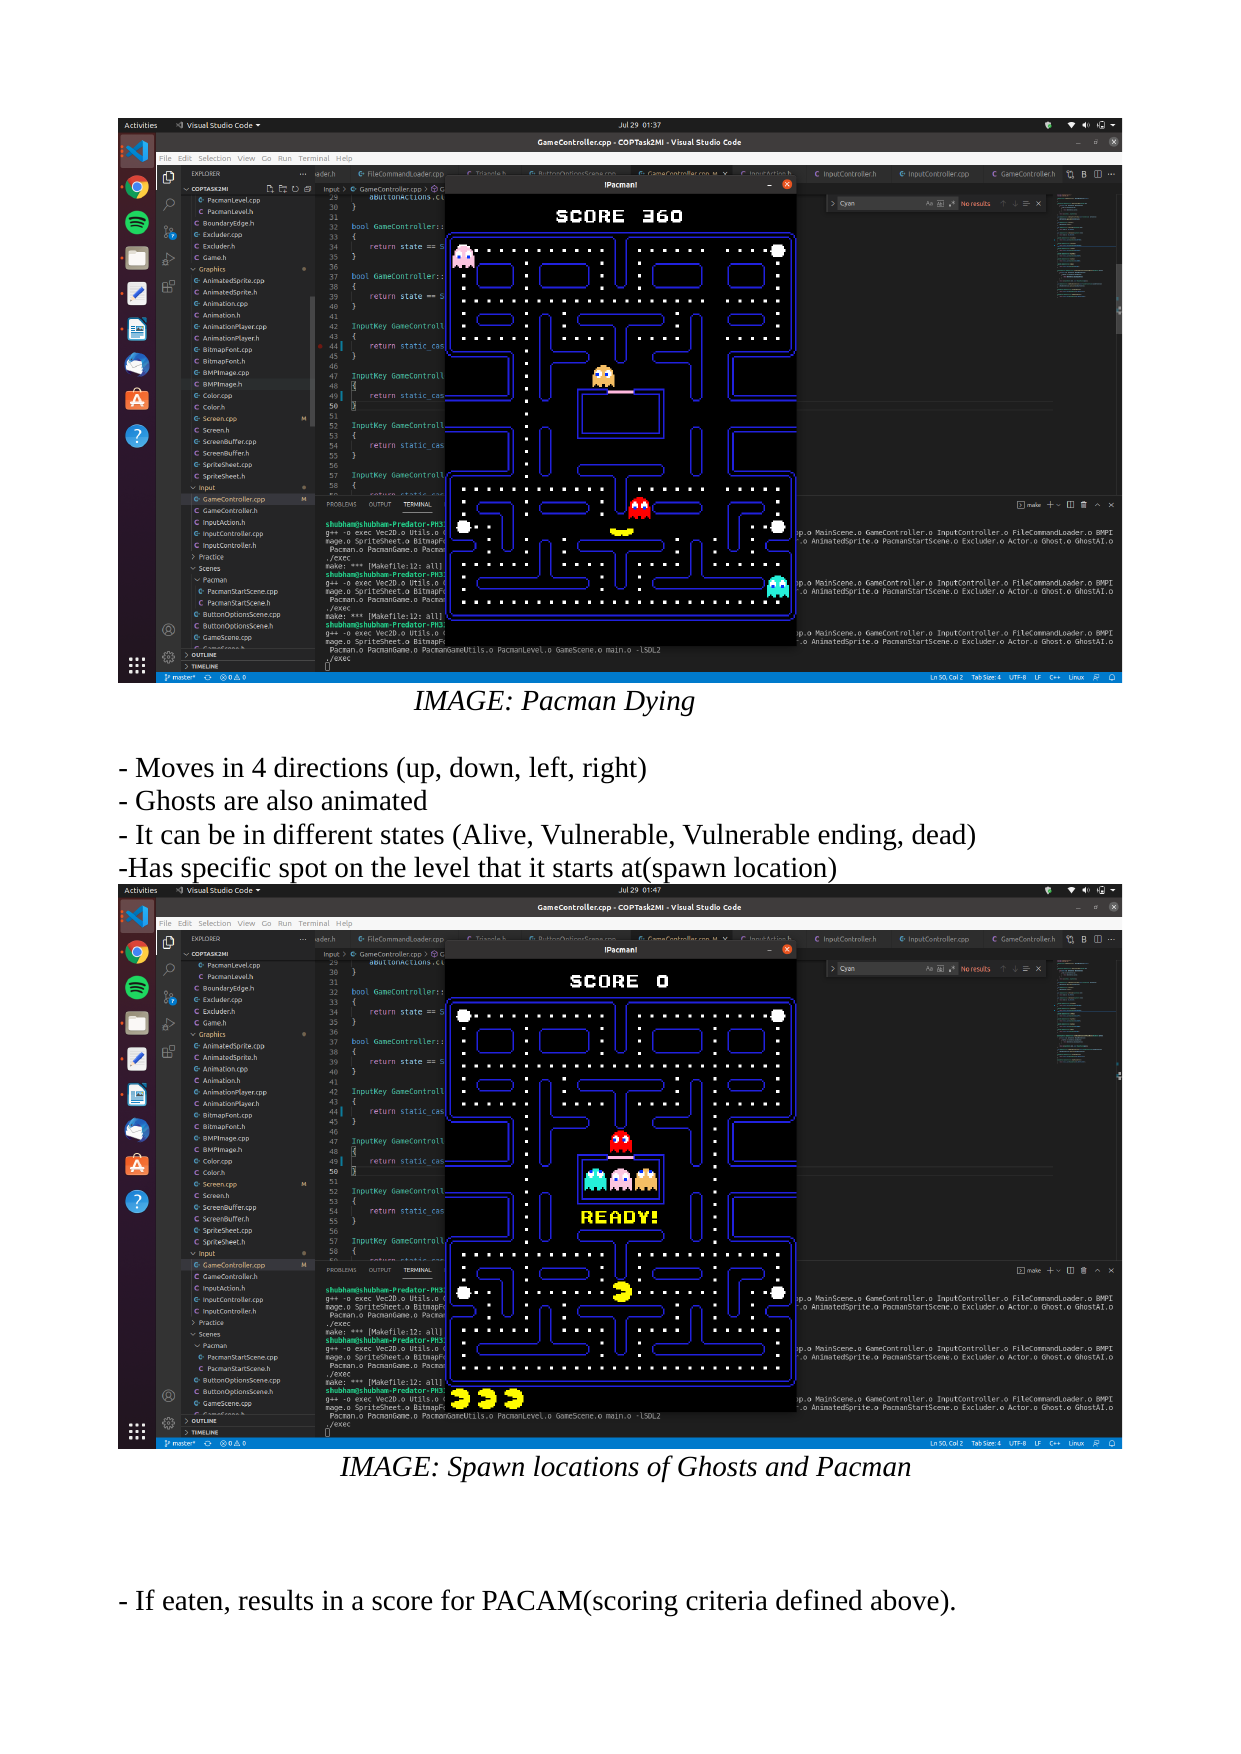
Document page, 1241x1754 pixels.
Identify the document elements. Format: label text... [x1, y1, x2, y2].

text -Has specific spot on the level that it starts at(spawn location) [118, 851, 1122, 884]
picture [118, 118, 1123, 683]
text IMAGE: Spawn locations of Ghosts and Pacman [118, 1449, 1122, 1482]
text - If eaten, results in a score for PACAM(scoring criteria defined above). [118, 1583, 1122, 1616]
picture [118, 884, 1123, 1449]
text - It can be in different states (Alive, Vulnerable, Vulnerable ending, dead) [118, 817, 1122, 851]
text IMAGE: Pacman Dying [118, 683, 1122, 716]
text - Ghosts are also animated [118, 783, 1122, 817]
text - Moves in 4 directions (up, down, left, right) [118, 750, 1122, 783]
